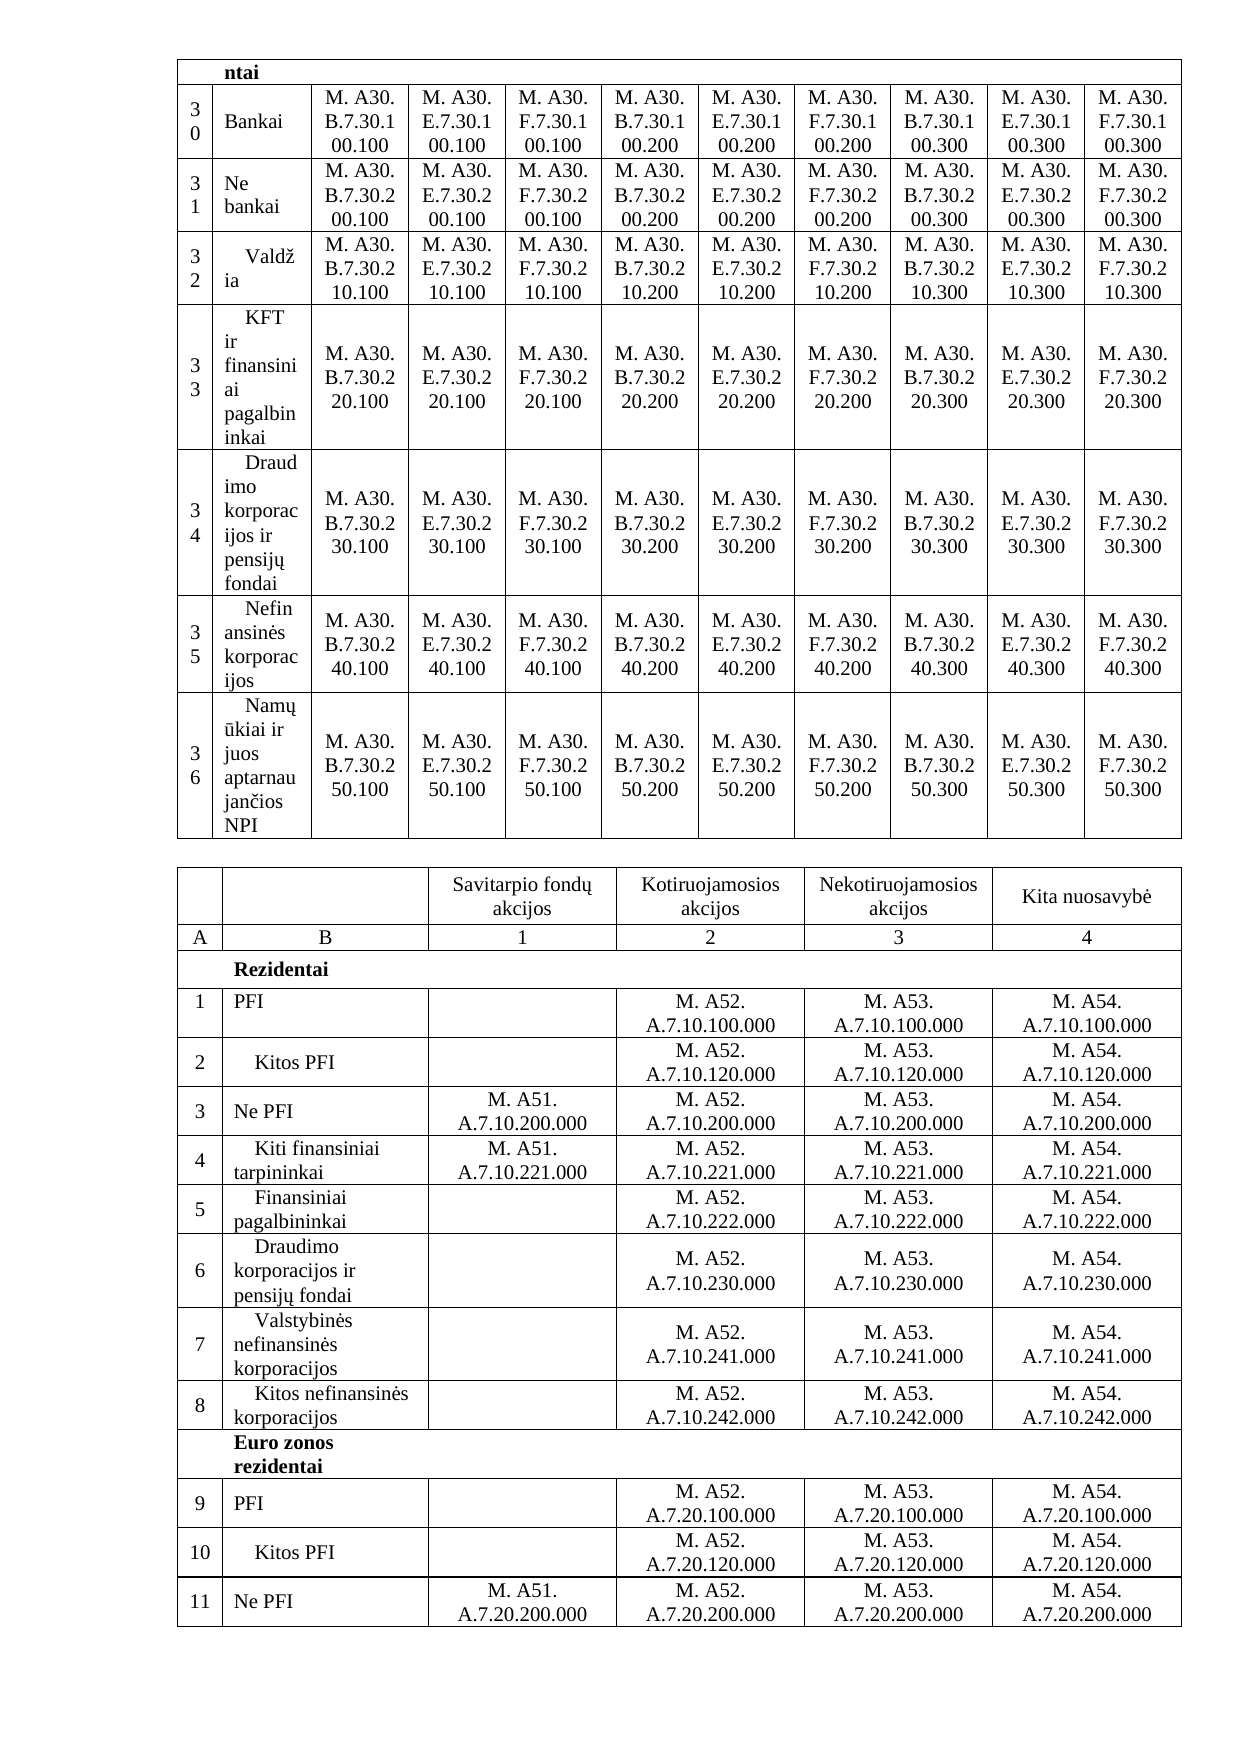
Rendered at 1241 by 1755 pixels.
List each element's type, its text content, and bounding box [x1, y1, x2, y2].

table_cell KFT ir finansiniai pagalbininkai [213, 305, 311, 449]
table_cell M. A30. F.7.30.200.100 [506, 159, 601, 231]
table_cell M. A30. E.7.30.220.200 [699, 305, 794, 449]
table_cell M. A54. A.7.20.120.000 [993, 1528, 1181, 1576]
table_cell M. A51. A.7.10.200.000 [429, 1087, 616, 1135]
table_cell M. A30. F.7.30.100.100 [506, 85, 601, 157]
table_cell M. A30. F.7.30.250.200 [795, 693, 890, 837]
table_cell [804, 1430, 992, 1478]
table_cell Kitos nefinansinės korporacijos [223, 1381, 428, 1429]
table_cell [429, 1479, 616, 1527]
table_cell M. A54. A.7.10.221.000 [993, 1136, 1181, 1184]
table_cell M. A53. A.7.20.100.000 [805, 1479, 992, 1527]
table_cell PFI [223, 1479, 428, 1527]
table_cell Bankai [213, 85, 311, 157]
table_cell 4 [178, 1136, 222, 1184]
table_cell M. A30. F.7.30.240.200 [795, 596, 890, 692]
table_cell M. A53. A.7.10.222.000 [805, 1185, 992, 1233]
table_cell Ne bankai [213, 159, 311, 231]
table_cell M. A30. F.7.30.240.100 [506, 596, 601, 692]
table_cell M. A30. B.7.30.220.100 [312, 305, 408, 449]
table_cell Rezidentai [222, 951, 428, 987]
table_cell M. A30. F.7.30.230.200 [795, 450, 890, 595]
table_cell M. A30. F.7.30.230.300 [1085, 450, 1181, 595]
table_cell [178, 951, 222, 987]
table_cell Draudimo korporacijos ir pensijų fondai [213, 450, 311, 595]
table_cell 10 [178, 1528, 222, 1576]
table_cell [428, 951, 616, 987]
table_cell [698, 60, 795, 84]
table_cell M. A51. A.7.10.221.000 [429, 1136, 616, 1184]
table_header [178, 868, 222, 923]
table_cell Kiti finansiniai tarpininkai [223, 1136, 428, 1184]
table_cell 35 [178, 596, 212, 692]
table_cell M. A30. B.7.30.100.300 [891, 85, 987, 157]
table_cell ntai [213, 60, 311, 84]
table_cell M. A30. E.7.30.200.100 [409, 159, 505, 231]
table_cell 36 [178, 693, 212, 837]
table_cell 31 [178, 159, 212, 231]
table_cell M. A30. F.7.30.210.200 [795, 232, 890, 304]
table_cell M. A30. E.7.30.220.300 [988, 305, 1084, 449]
table_cell M. A30. F.7.30.100.200 [795, 85, 890, 157]
table_cell M. A54. A.7.10.241.000 [993, 1308, 1181, 1380]
table_cell Ne PFI [223, 1087, 428, 1135]
table_cell M. A52. A.7.10.221.000 [617, 1136, 804, 1184]
table_cell Namų ūkiai ir juos aptarnaujančios NPI [213, 693, 311, 837]
table_cell Kitos PFI [223, 1038, 428, 1086]
table_cell [429, 989, 616, 1037]
table_cell M. A52. A.7.10.230.000 [617, 1234, 804, 1307]
table_cell [428, 1430, 616, 1478]
table_cell 33 [178, 305, 212, 449]
table_cell M. A30. F.7.30.210.300 [1085, 232, 1181, 304]
table_cell 32 [178, 232, 212, 304]
table_cell M. A30. E.7.30.200.200 [699, 159, 794, 231]
table_cell M. A30. B.7.30.240.200 [602, 596, 698, 692]
table_cell M. A51. A.7.20.200.000 [429, 1578, 616, 1626]
table_cell Nefinansinės korporacijos [213, 596, 311, 692]
table_cell Valstybinės nefinansinės korporacijos [223, 1308, 428, 1380]
table_cell M. A30. B.7.30.240.300 [891, 596, 987, 692]
table_cell M. A52. A.7.10.222.000 [617, 1185, 804, 1233]
table_cell M. A30. E.7.30.210.200 [699, 232, 794, 304]
table_cell M. A53. A.7.10.120.000 [805, 1038, 992, 1086]
table_cell 30 [178, 85, 212, 157]
table_cell M. A30. E.7.30.100.200 [699, 85, 794, 157]
table_cell M. A53. A.7.10.200.000 [805, 1087, 992, 1135]
table_cell Draudimo korporacijos ir pensijų fondai [223, 1234, 428, 1307]
table_cell 6 [178, 1234, 222, 1307]
table_cell [993, 951, 1181, 987]
table_cell [891, 60, 988, 84]
table_cell M. A30. E.7.30.250.300 [988, 693, 1084, 837]
table_cell M. A30. E.7.30.230.100 [409, 450, 505, 595]
table_cell M. A30. E.7.30.250.100 [409, 693, 505, 837]
table_cell 1 [178, 989, 222, 1037]
table_cell [429, 1185, 616, 1233]
table_cell M. A30. B.7.30.230.100 [312, 450, 408, 595]
table_cell M. A52. A.7.10.200.000 [617, 1087, 804, 1135]
table_cell M. A30. B.7.30.200.300 [891, 159, 987, 231]
table_cell M. A30. B.7.30.220.200 [602, 305, 698, 449]
table_cell [795, 60, 891, 84]
table_cell [178, 1430, 222, 1478]
table_cell M. A30. E.7.30.220.100 [409, 305, 505, 449]
table_cell M. A30. E.7.30.230.300 [988, 450, 1084, 595]
table_cell 11 [178, 1578, 222, 1626]
table_cell M. A30. B.7.30.210.200 [602, 232, 698, 304]
table_cell M. A30. F.7.30.220.100 [506, 305, 601, 449]
table_cell 7 [178, 1308, 222, 1380]
table_header Savitarpio fondų akcijos [429, 868, 616, 923]
table_cell 4 [993, 925, 1181, 950]
table_cell M. A30. B.7.30.210.300 [891, 232, 987, 304]
table_cell M. A30. E.7.30.240.200 [699, 596, 794, 692]
table_cell M. A53. A.7.10.242.000 [805, 1381, 992, 1429]
table_cell [429, 1038, 616, 1086]
table_cell M. A54. A.7.10.200.000 [993, 1087, 1181, 1135]
table_cell [429, 1528, 616, 1576]
table_cell 2 [617, 925, 804, 950]
table_cell [616, 951, 804, 987]
table_header Kotiruojamosios akcijos [617, 868, 804, 923]
table_cell [429, 1234, 616, 1307]
table_cell M. A30. B.7.30.250.300 [891, 693, 987, 837]
table_cell [601, 60, 698, 84]
table_cell [505, 60, 601, 84]
table_cell M. A30. B.7.30.250.100 [312, 693, 408, 837]
table_cell M. A52. A.7.20.120.000 [617, 1528, 804, 1576]
table_cell 34 [178, 450, 212, 595]
table_cell M. A30. F.7.30.200.200 [795, 159, 890, 231]
table_cell M. A53. A.7.10.241.000 [805, 1308, 992, 1380]
table_cell M. A53. A.7.20.200.000 [805, 1578, 992, 1626]
table_cell M. A30. B.7.30.100.200 [602, 85, 698, 157]
table_cell [993, 1430, 1181, 1478]
table_cell [804, 951, 992, 987]
table_cell M. A53. A.7.10.230.000 [805, 1234, 992, 1307]
table_cell M. A30. E.7.30.250.200 [699, 693, 794, 837]
table_cell M. A53. A.7.10.221.000 [805, 1136, 992, 1184]
table_cell M. A30. E.7.30.240.100 [409, 596, 505, 692]
table_cell M. A54. A.7.10.230.000 [993, 1234, 1181, 1307]
table_cell M. A53. A.7.10.100.000 [805, 989, 992, 1037]
table_header Nekotiruojamosios akcijos [805, 868, 992, 923]
table_cell M. A30. F.7.30.200.300 [1085, 159, 1181, 231]
table_cell M. A30. F.7.30.250.100 [506, 693, 601, 837]
table_cell M. A30. B.7.30.220.300 [891, 305, 987, 449]
table_cell M. A52. A.7.10.241.000 [617, 1308, 804, 1380]
table_cell M. A52. A.7.20.200.000 [617, 1578, 804, 1626]
table_cell M. A52. A.7.10.100.000 [617, 989, 804, 1037]
table_cell M. A30. B.7.30.100.100 [312, 85, 408, 157]
table_cell M. A30. E.7.30.230.200 [699, 450, 794, 595]
table_cell M. A30. F.7.30.210.100 [506, 232, 601, 304]
table_cell Finansiniai pagalbininkai [223, 1185, 428, 1233]
table_cell M. A52. A.7.10.242.000 [617, 1381, 804, 1429]
table_cell [429, 1381, 616, 1429]
table_cell 1 [429, 925, 616, 950]
table_cell M. A30. E.7.30.200.300 [988, 159, 1084, 231]
table_cell M. A54. A.7.10.120.000 [993, 1038, 1181, 1086]
table_cell M. A52. A.7.20.100.000 [617, 1479, 804, 1527]
table_cell 2 [178, 1038, 222, 1086]
table_cell Ne PFI [223, 1578, 428, 1626]
table_cell [311, 60, 408, 84]
table_cell M. A30. E.7.30.100.100 [409, 85, 505, 157]
table_cell 3 [805, 925, 992, 950]
table_cell M. A30. F.7.30.250.300 [1085, 693, 1181, 837]
table_cell M. A54. A.7.20.200.000 [993, 1578, 1181, 1626]
table_cell M. A30. E.7.30.240.300 [988, 596, 1084, 692]
table_cell 8 [178, 1381, 222, 1429]
table_cell M. A30. E.7.30.100.300 [988, 85, 1084, 157]
table_cell [1085, 60, 1181, 84]
table_cell M. A30. F.7.30.240.300 [1085, 596, 1181, 692]
table_cell B [223, 925, 428, 950]
table_cell PFI [223, 989, 428, 1037]
table_cell M. A54. A.7.10.100.000 [993, 989, 1181, 1037]
table_cell M. A30. B.7.30.200.200 [602, 159, 698, 231]
table_cell M. A30. B.7.30.200.100 [312, 159, 408, 231]
table_cell Euro zonos rezidentai [222, 1430, 428, 1478]
table_cell M. A30. B.7.30.230.300 [891, 450, 987, 595]
table_cell M. A30. F.7.30.100.300 [1085, 85, 1181, 157]
table_header [223, 868, 428, 923]
table_cell M. A30. B.7.30.240.100 [312, 596, 408, 692]
table_cell M. A30. E.7.30.210.300 [988, 232, 1084, 304]
table_header Kita nuosavybė [993, 868, 1181, 923]
table_cell [178, 60, 213, 84]
table_cell Valdžia [213, 232, 311, 304]
table_cell [409, 60, 505, 84]
table_cell 3 [178, 1087, 222, 1135]
table_cell M. A30. F.7.30.220.300 [1085, 305, 1181, 449]
table_cell M. A53. A.7.20.120.000 [805, 1528, 992, 1576]
table_cell 5 [178, 1185, 222, 1233]
table_cell [429, 1308, 616, 1380]
table_cell Kitos PFI [223, 1528, 428, 1576]
table_cell M. A54. A.7.10.222.000 [993, 1185, 1181, 1233]
table_cell M. A30. B.7.30.250.200 [602, 693, 698, 837]
table_cell M. A30. B.7.30.230.200 [602, 450, 698, 595]
table_cell 9 [178, 1479, 222, 1527]
table_cell M. A54. A.7.10.242.000 [993, 1381, 1181, 1429]
table_cell M. A30. F.7.30.220.200 [795, 305, 890, 449]
table_cell M. A52. A.7.10.120.000 [617, 1038, 804, 1086]
table_cell [616, 1430, 804, 1478]
table_cell M. A54. A.7.20.100.000 [993, 1479, 1181, 1527]
table_cell M. A30. E.7.30.210.100 [409, 232, 505, 304]
table_cell M. A30. F.7.30.230.100 [506, 450, 601, 595]
table_cell [988, 60, 1084, 84]
table_cell A [178, 925, 222, 950]
table_cell M. A30. B.7.30.210.100 [312, 232, 408, 304]
